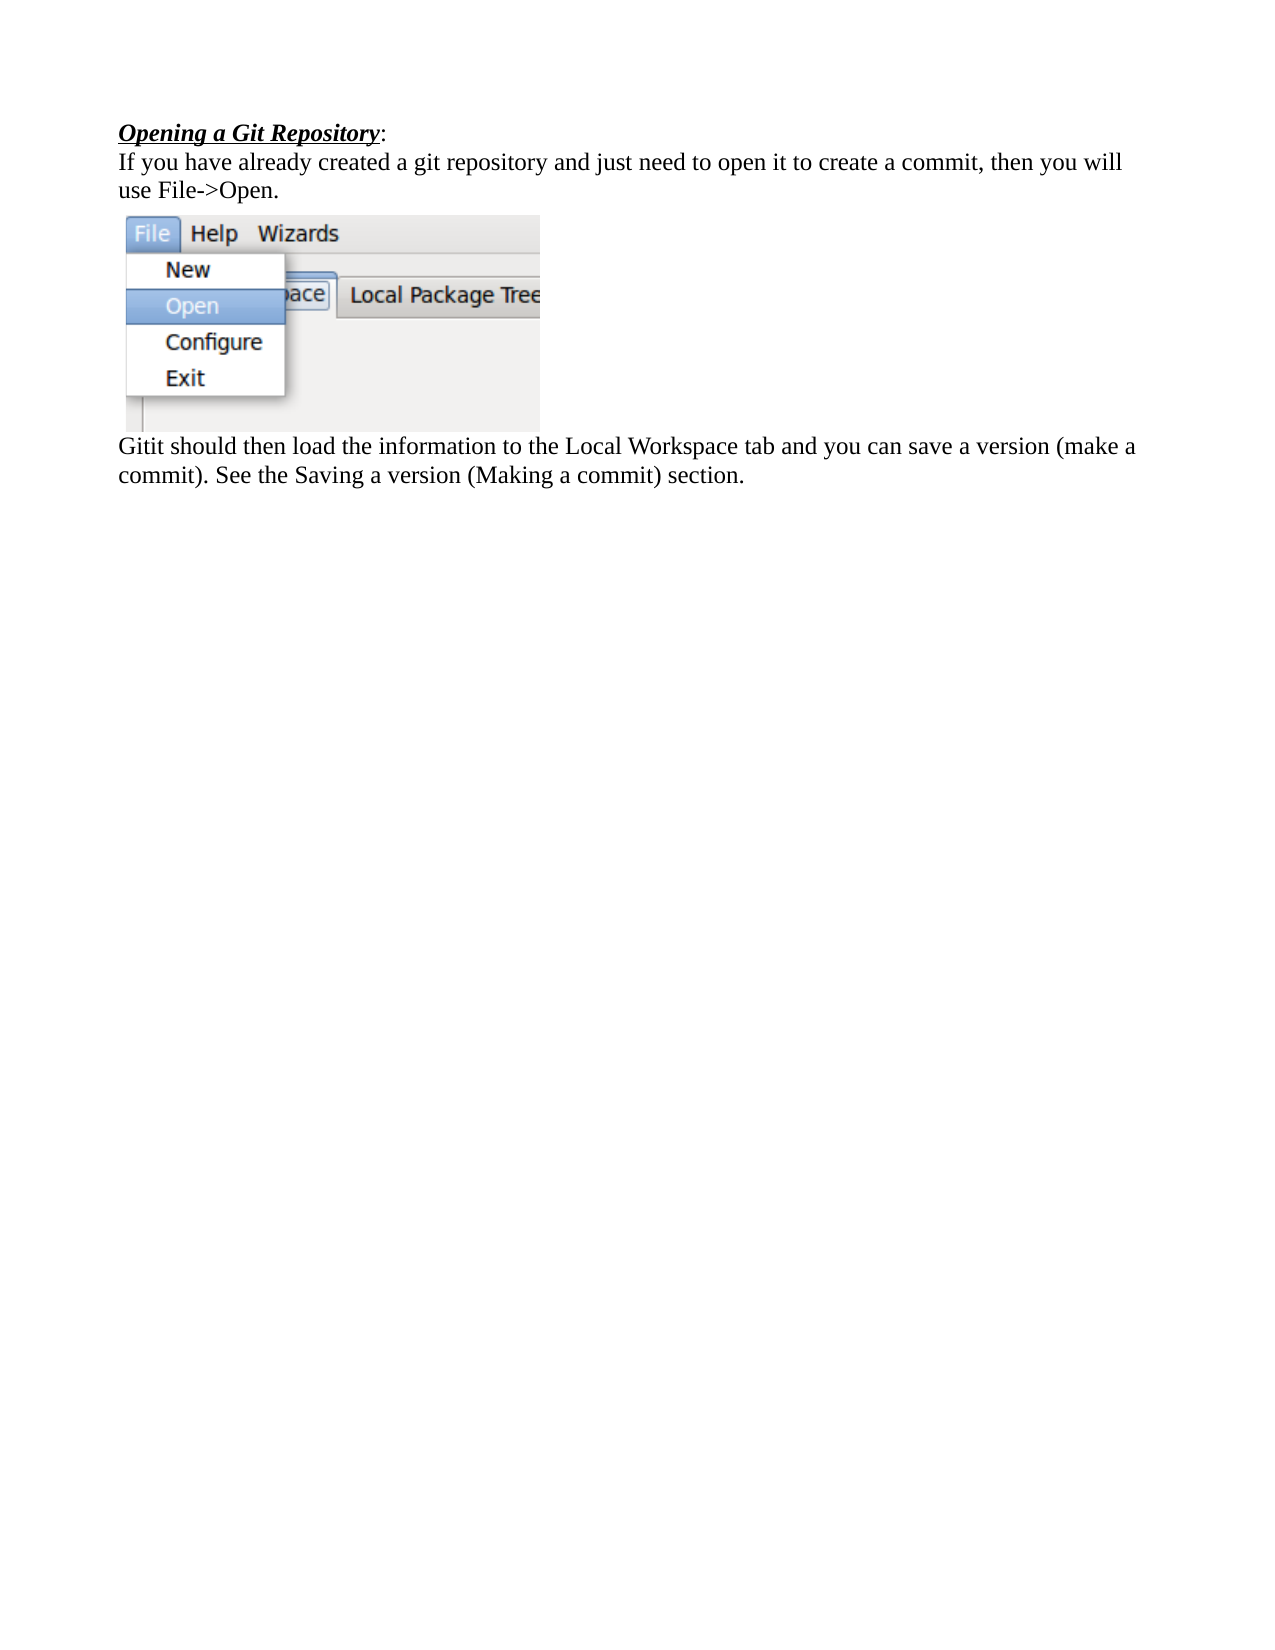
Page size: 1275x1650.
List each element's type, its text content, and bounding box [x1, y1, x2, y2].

text Gitit should then load the information to the Local Workspace tab and you can save a version (make a commit). See the Saving a version (Making a commit) section. [118, 204, 1157, 489]
text If you have already created a git repository and just need to open it to create a commit, then you will use File->Open. [118, 147, 1157, 204]
picture [125, 215, 540, 432]
text Opening a Git Repository: [118, 118, 1157, 147]
